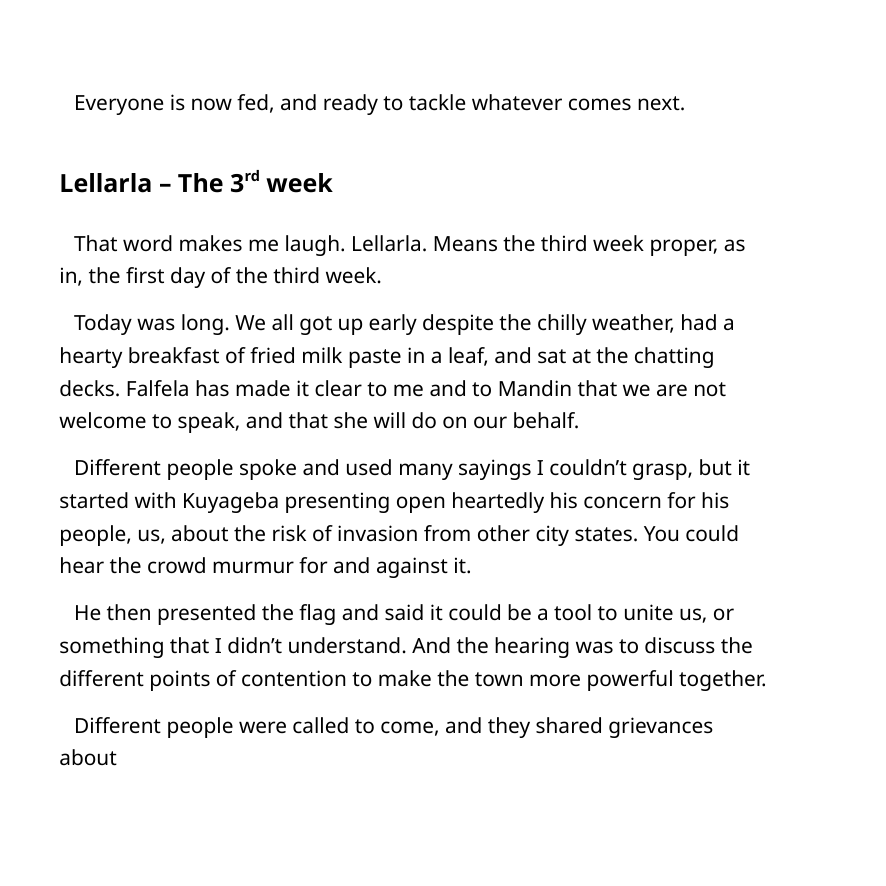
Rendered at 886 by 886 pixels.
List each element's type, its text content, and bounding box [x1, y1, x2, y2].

text Today was long. We all got up early despite the chilly weather, had a hearty breakfast of fried milk paste in a leaf, and sat at the chatting decks. Falfela has made it clear to me and to Mandin that we are not welcome to speak, and that she will do on our behalf. [59, 308, 768, 435]
text Different people spoke and used many sayings I couldn’t grasp, but it started with Kuyageba presenting open heartedly his concern for his people, us, about the risk of invasion from other city states. You could hear the crowd murmur for and against it. [59, 453, 768, 580]
text He then presented the flag and said it could be a tool to unite us, or something that I didn’t understand. And the hearing was to discuss the different points of contention to make the town more powerful together. [59, 598, 768, 692]
text Different people were called to come, and they shared grievances about [59, 711, 768, 772]
subtitle Lellarla – The 3rd week [59, 165, 768, 199]
text Everyone is now fed, and ready to tackle whatever comes next. [59, 88, 768, 117]
text That word makes me laugh. Lellarla. Means the third week proper, as in, the first day of the third week. [59, 229, 768, 290]
